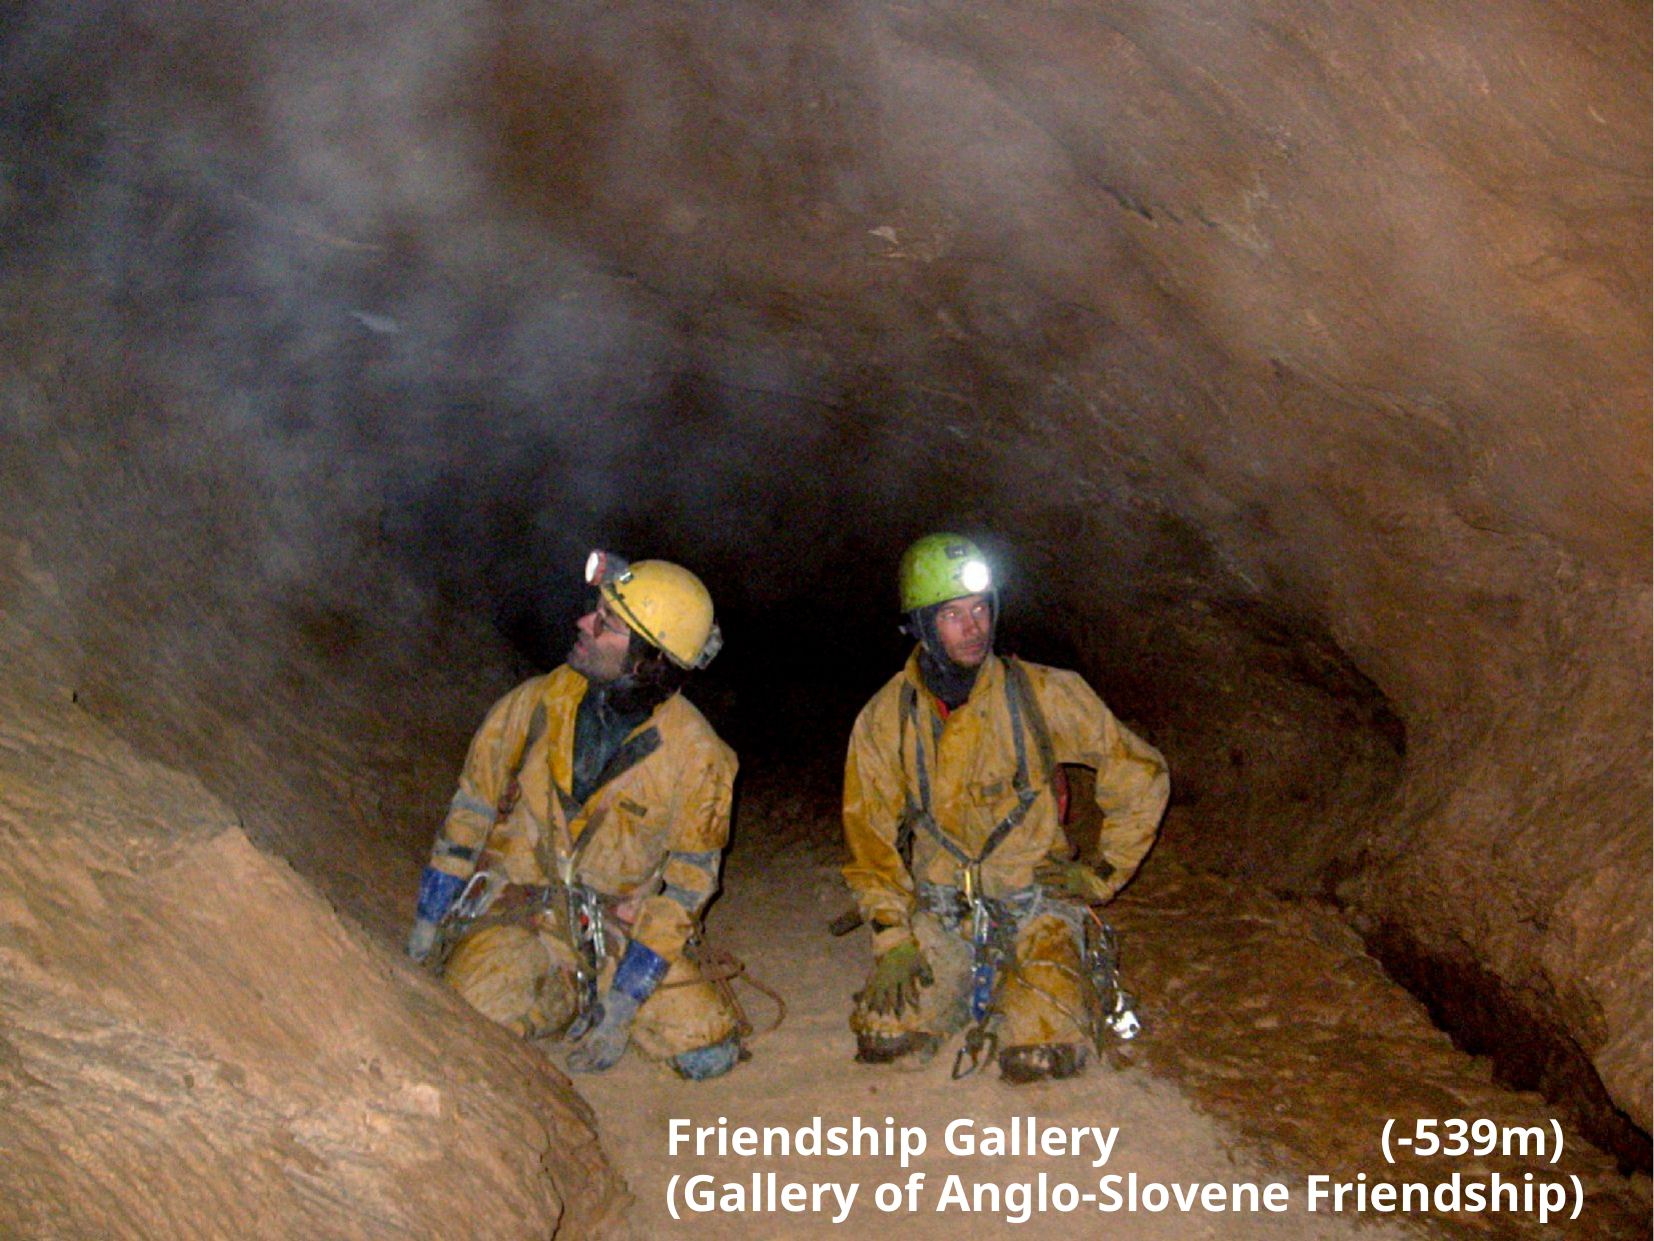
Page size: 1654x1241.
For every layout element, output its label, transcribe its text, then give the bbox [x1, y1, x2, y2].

text_box Friendship Gallery (-539m) (Gallery of Anglo-Slovene Friendship) [650, 1103, 1654, 1230]
picture [0, 0, 1654, 1241]
